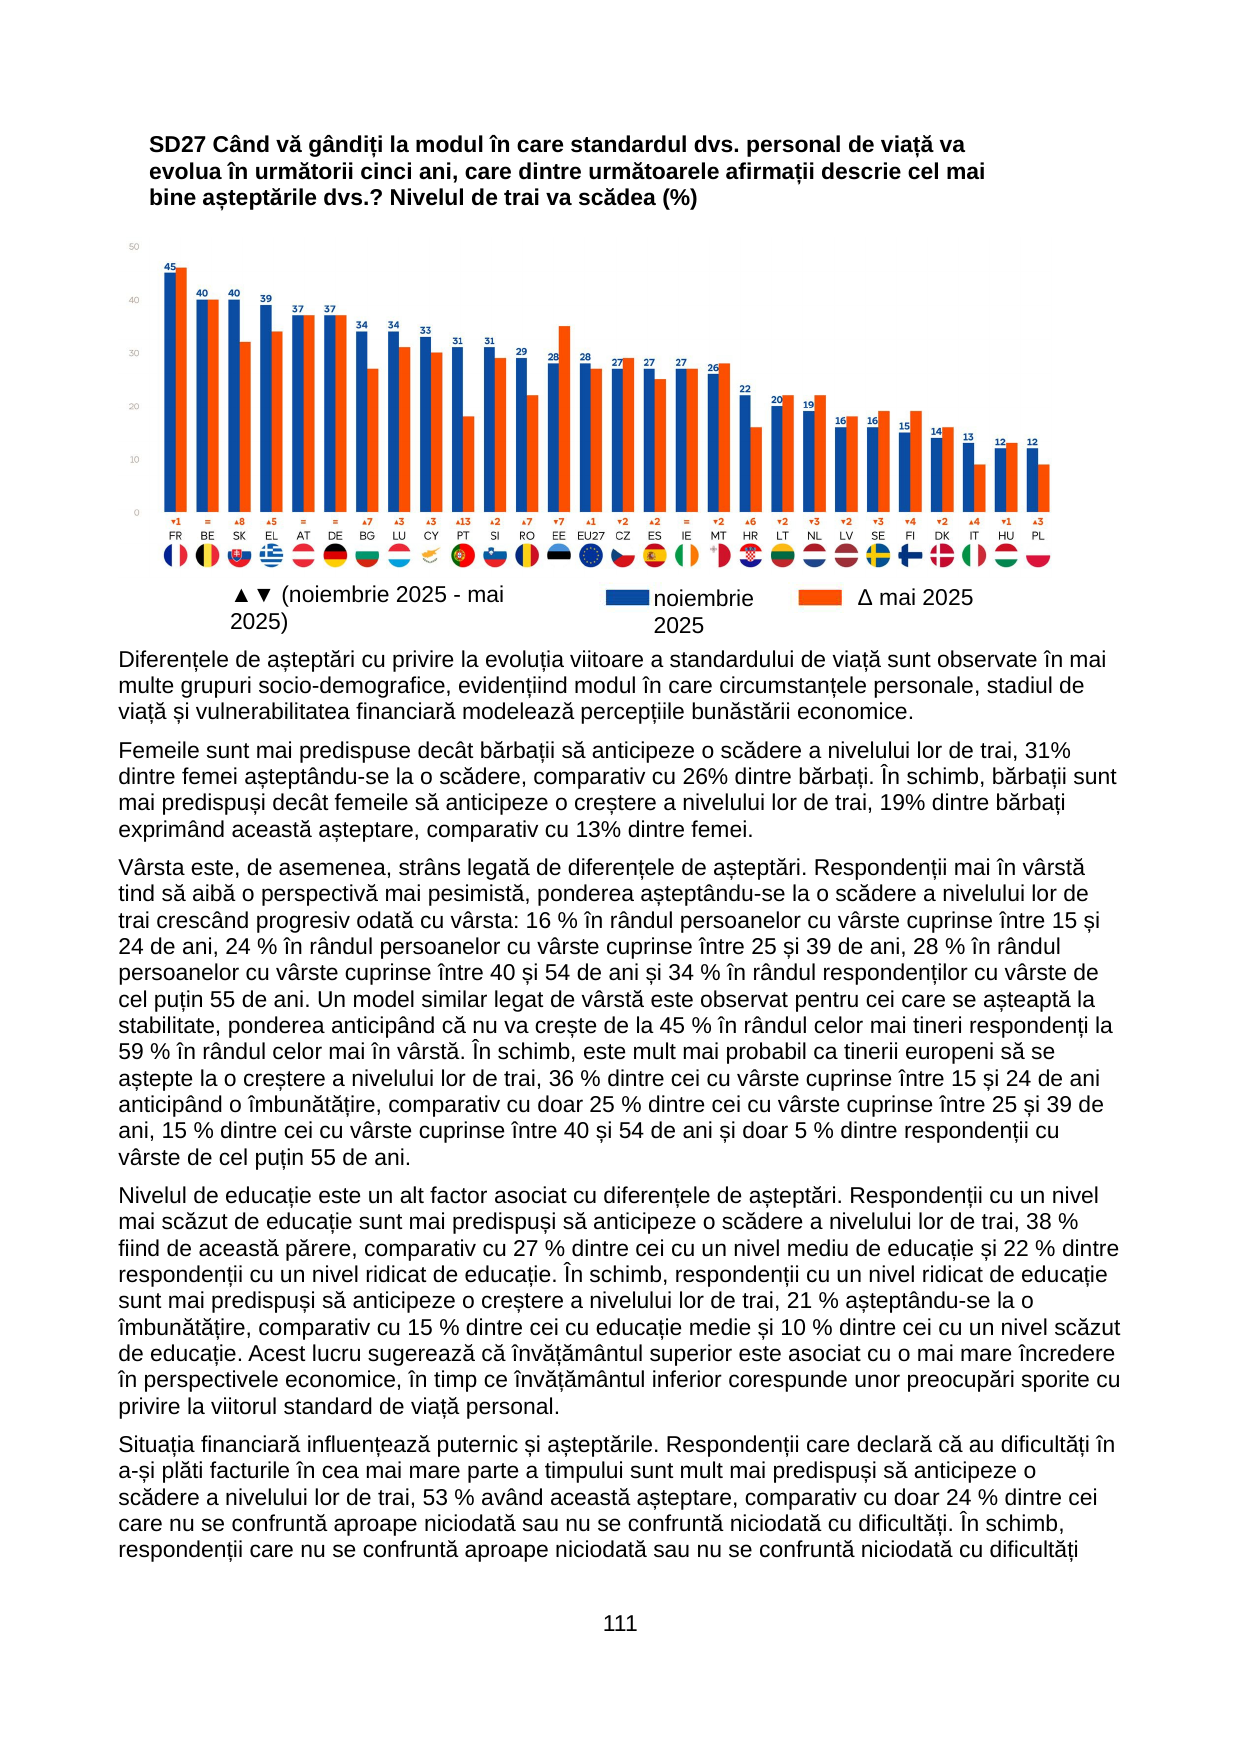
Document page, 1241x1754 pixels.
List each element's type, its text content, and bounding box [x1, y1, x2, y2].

text Situația financiară influențează puternic și așteptările. Respondenții care declară că au dificultăți în a-și plăti facturile în cea mai mare parte a timpului sunt mult mai predispuși să anticipeze o scădere a nivelului lor de trai, 53 % având această așteptare, comparativ cu doar 24 % dintre cei care nu se confruntă aproape niciodată sau nu se confruntă niciodată cu dificultăți. În schimb, respondenții care nu se confruntă aproape niciodată sau nu se confruntă niciodată cu dificultăți [118, 1431, 1122, 1563]
picture [118, 237, 1052, 613]
text Vârsta este, de asemenea, strâns legată de diferențele de așteptări. Respondenții mai în vârstă tind să aibă o perspectivă mai pesimistă, ponderea așteptându-se la o scădere a nivelului lor de trai crescând progresiv odată cu vârsta: 16 % în rândul persoanelor cu vârste cuprinse între 15 și 24 de ani, 24 % în rândul persoanelor cu vârste cuprinse între 25 și 39 de ani, 28 % în rândul persoanelor cu vârste cuprinse între 40 și 54 de ani și 34 % în rândul respondenților cu vârste de cel puțin 55 de ani. Un model similar legat de vârstă este observat pentru cei care se așteaptă la stabilitate, ponderea anticipând că nu va crește de la 45 % în rândul celor mai tineri respondenți la 59 % în rândul celor mai în vârstă. În schimb, este mult mai probabil ca tinerii europeni să se aștepte la o creștere a nivelului lor de trai, 36 % dintre cei cu vârste cuprinse între 15 și 24 de ani anticipând o îmbunătățire, comparativ cu doar 25 % dintre cei cu vârste cuprinse între 25 și 39 de ani, 15 % dintre cei cu vârste cuprinse între 40 și 54 de ani și doar 5 % dintre respondenții cu vârste de cel puțin 55 de ani. [118, 854, 1122, 1170]
text Femeile sunt mai predispuse decât bărbații să anticipeze o scădere a nivelului lor de trai, 31% dintre femei așteptându-se la o scădere, comparativ cu 26% dintre bărbați. În schimb, bărbații sunt mai predispuși decât femeile să anticipeze o creștere a nivelului lor de trai, 19% dintre bărbați exprimând această așteptare, comparativ cu 13% dintre femei. [118, 737, 1122, 842]
text Diferențele de așteptări cu privire la evoluția viitoare a standardului de viață sunt observate în mai multe grupuri socio-demografice, evidențiind modul în care circumstanțele personale, stadiul de viață și vulnerabilitatea financiară modelează percepțiile bunăstării economice. [118, 124, 1122, 725]
text Nivelul de educație este un alt factor asociat cu diferențele de așteptări. Respondenții cu un nivel mai scăzut de educație sunt mai predispuși să anticipeze o scădere a nivelului lor de trai, 38 % fiind de această părere, comparativ cu 27 % dintre cei cu un nivel mediu de educație și 22 % dintre respondenții cu un nivel ridicat de educație. În schimb, respondenții cu un nivel ridicat de educație sunt mai predispuși să anticipeze o creștere a nivelului lor de trai, 21 % așteptându-se la o îmbunătățire, comparativ cu 15 % dintre cei cu educație medie și 10 % dintre cei cu un nivel scăzut de educație. Acest lucru sugerează că învățământul superior este asociat cu o mai mare încredere în perspectivele economice, în timp ce învățământul inferior corespunde unor preocupări sporite cu privire la viitorul standard de viață personal. [118, 1182, 1122, 1419]
